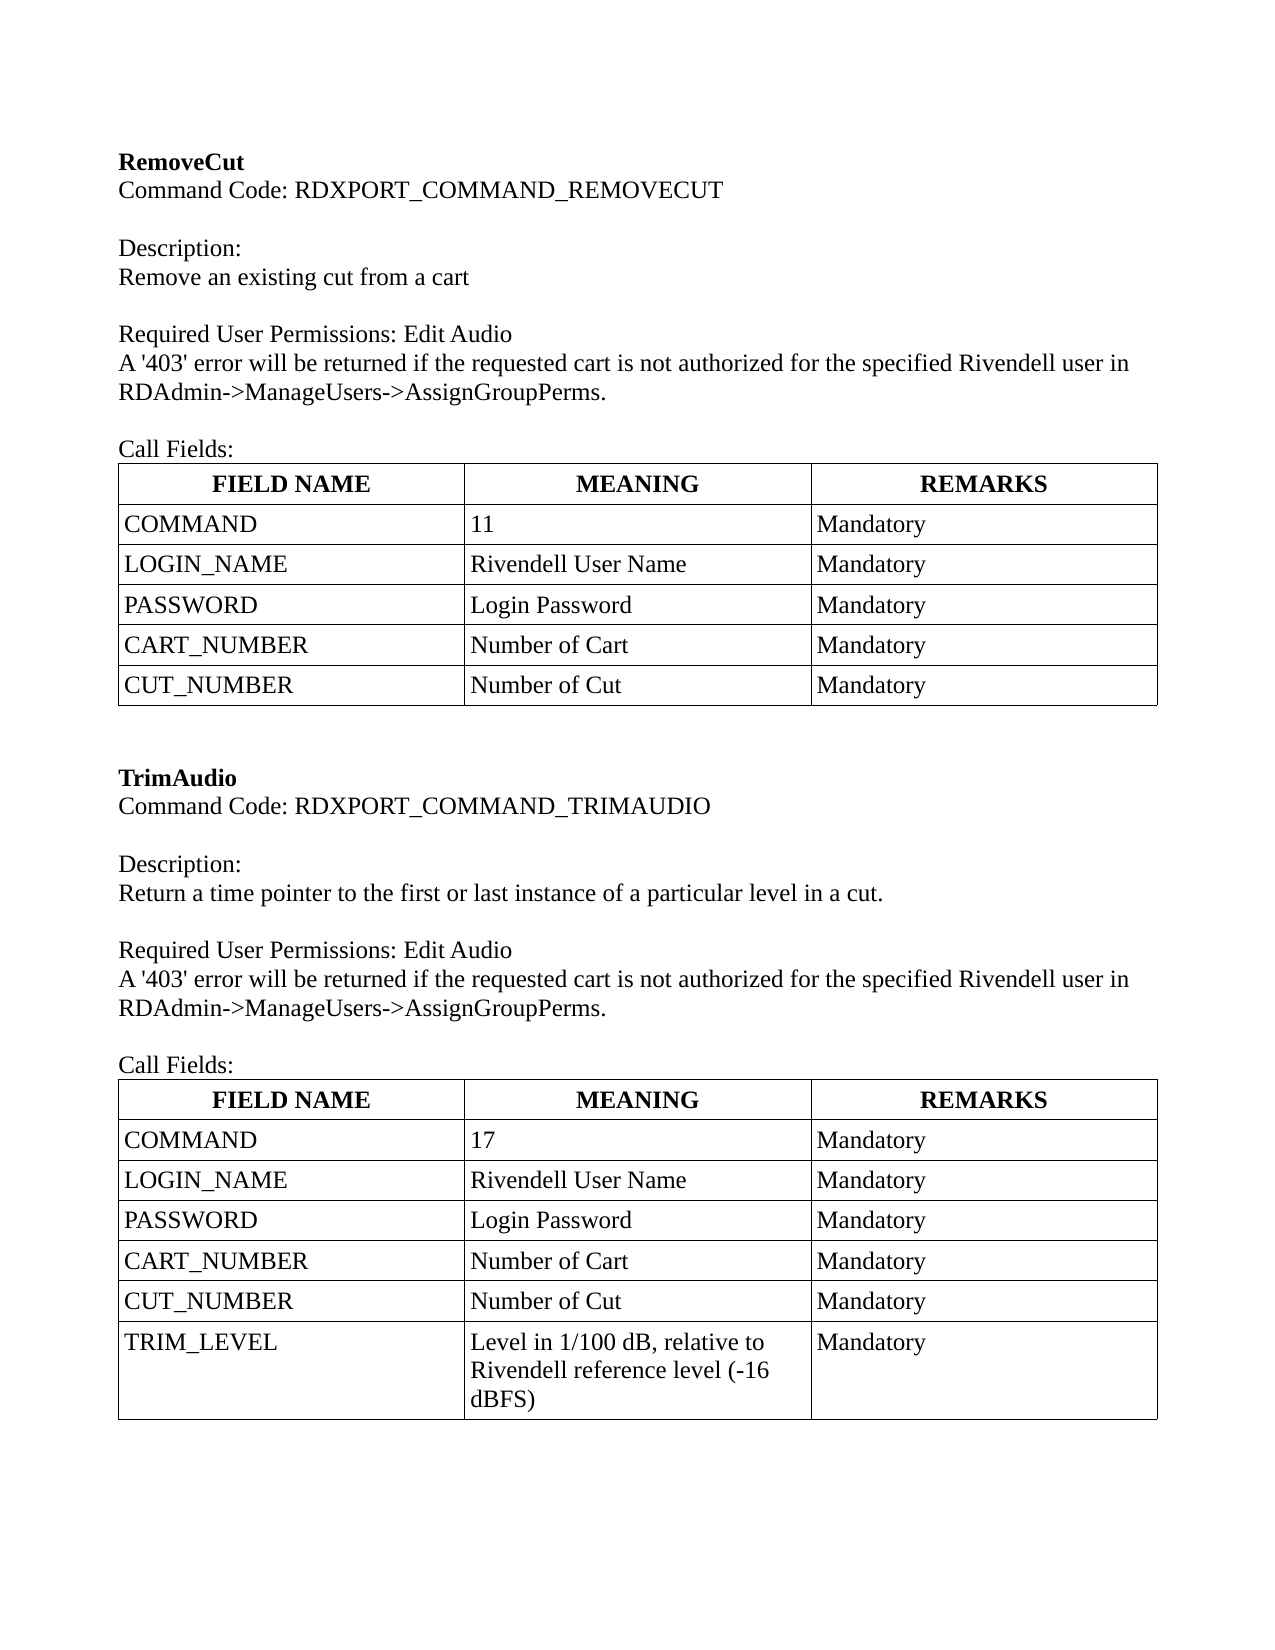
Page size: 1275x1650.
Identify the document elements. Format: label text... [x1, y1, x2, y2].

table_cell Mandatory [812, 1161, 1157, 1200]
table_cell TRIM_LEVEL [119, 1322, 464, 1418]
table_cell Login Password [465, 585, 811, 624]
text RemoveCut [118, 147, 1157, 176]
table_cell Mandatory [812, 625, 1157, 665]
text Return a time pointer to the first or last instance of a particular level in a cut. [118, 878, 1157, 906]
text Description: [118, 849, 1157, 878]
table_cell LOGIN_NAME [119, 1161, 464, 1200]
text Remove an existing cut from a cart [118, 262, 1157, 291]
table_cell 11 [465, 505, 811, 544]
table_cell Mandatory [812, 666, 1157, 705]
text TrimAudio [118, 763, 1157, 791]
text Description: [118, 233, 1157, 262]
table_cell CART_NUMBER [119, 625, 464, 665]
table_cell Level in 1/100 dB, relative to Rivendell reference level (-16 dBFS) [465, 1322, 811, 1418]
table_cell Mandatory [812, 1281, 1157, 1321]
table_cell Mandatory [812, 545, 1157, 584]
table_cell Number of Cut [465, 666, 811, 705]
table_cell Mandatory [812, 1120, 1157, 1159]
text Call Fields: [118, 434, 1157, 463]
table_cell CUT_NUMBER [119, 666, 464, 705]
table_cell Number of Cart [465, 625, 811, 665]
table_cell Mandatory [812, 1241, 1157, 1280]
table_cell COMMAND [119, 505, 464, 544]
table_header FIELD NAME [119, 1080, 464, 1119]
text Call Fields: [118, 1050, 1157, 1079]
table_cell Mandatory [812, 505, 1157, 544]
table_cell Number of Cut [465, 1281, 811, 1321]
text Command Code: RDXPORT_COMMAND_REMOVECUT [118, 176, 1157, 204]
table_cell Rivendell User Name [465, 545, 811, 584]
table_cell LOGIN_NAME [119, 545, 464, 584]
table_header REMARKS [812, 1080, 1157, 1119]
table_header FIELD NAME [119, 464, 464, 503]
table_cell Mandatory [812, 1201, 1157, 1240]
table_cell PASSWORD [119, 585, 464, 624]
table_header MEANING [465, 464, 811, 503]
table_cell Mandatory [812, 585, 1157, 624]
table_cell CART_NUMBER [119, 1241, 464, 1280]
table_cell Mandatory [812, 1322, 1157, 1418]
table_cell COMMAND [119, 1120, 464, 1159]
table_cell CUT_NUMBER [119, 1281, 464, 1321]
table_cell 17 [465, 1120, 811, 1159]
table_cell PASSWORD [119, 1201, 464, 1240]
text A '403' error will be returned if the requested cart is not authorized for the specified Rivendell user in RDAdmin->ManageUsers->AssignGroupPerms. [118, 964, 1157, 1021]
text A '403' error will be returned if the requested cart is not authorized for the specified Rivendell user in RDAdmin->ManageUsers->AssignGroupPerms. [118, 348, 1157, 406]
table_cell Login Password [465, 1201, 811, 1240]
table_header MEANING [465, 1080, 811, 1119]
table_cell Number of Cart [465, 1241, 811, 1280]
text Command Code: RDXPORT_COMMAND_TRIMAUDIO [118, 791, 1157, 820]
text Required User Permissions: Edit Audio [118, 935, 1157, 964]
table_cell Rivendell User Name [465, 1161, 811, 1200]
text Required User Permissions: Edit Audio [118, 319, 1157, 348]
table_header REMARKS [812, 464, 1157, 503]
